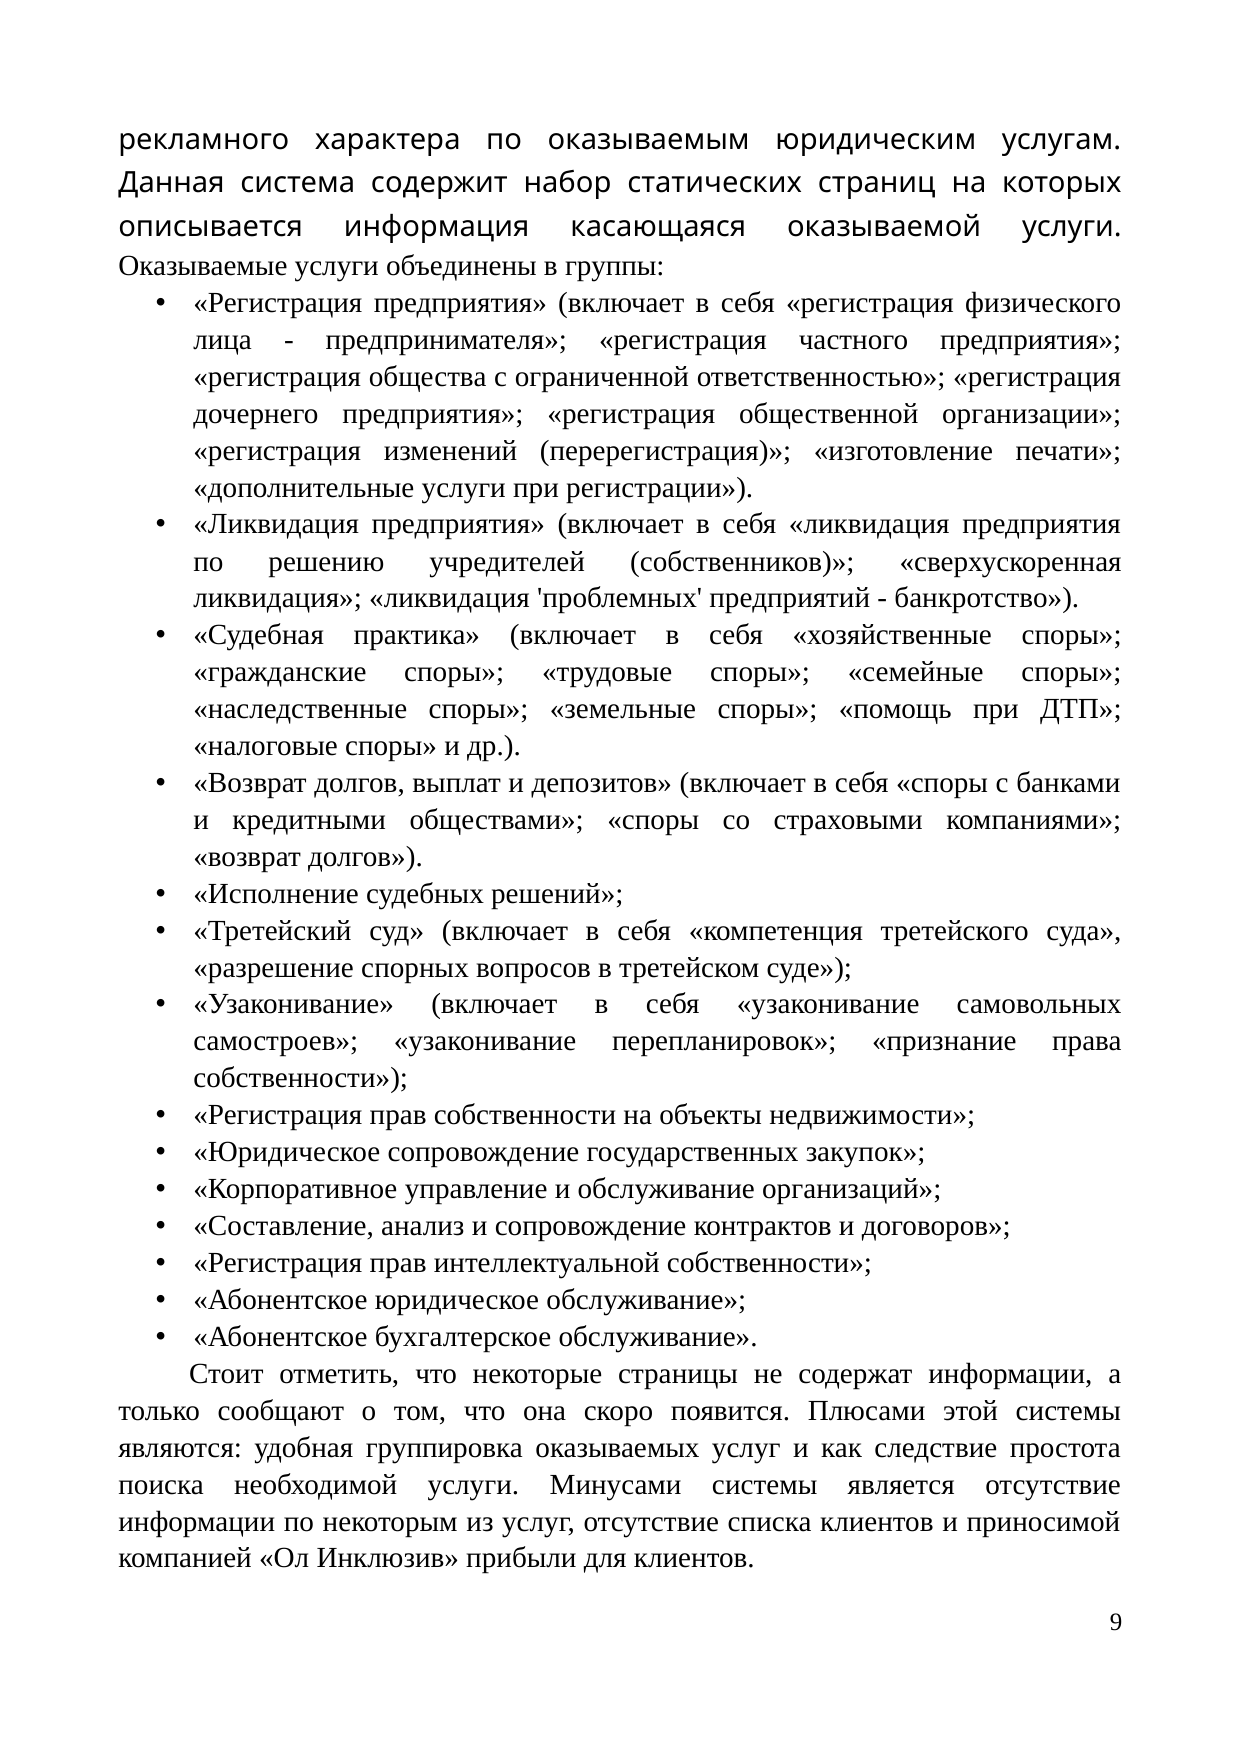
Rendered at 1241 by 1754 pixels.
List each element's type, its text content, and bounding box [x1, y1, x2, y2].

list «Абонентское бухгалтерское обслуживание». [156, 1319, 1122, 1353]
list «Судебная практика» (включает в себя «хозяйственные споры»; «гражданские споры»; «трудовые споры»; «семейные споры»; «наследственные споры»; «земельные споры»; «помощь при ДТП»; «налоговые споры» и др.). [156, 617, 1122, 762]
list «Регистрация прав интеллектуальной собственности»; [156, 1245, 1122, 1279]
list «Абонентское юридическое обслуживание»; [156, 1282, 1122, 1316]
list «Юридическое сопровождение государственных закупок»; [156, 1134, 1122, 1168]
list «Исполнение судебных решений»; [156, 876, 1122, 909]
text рекламного характера по оказываемым юридическим услугам. Данная система содержит набор статических страниц на которых описывается информация касающаяся оказываемой услуги. Оказываемые услуги объединены в группы: [118, 118, 1122, 282]
list «Ликвидация предприятия» (включает в себя «ликвидация предприятия по решению учредителей (собственников)»; «сверхускоренная ликвидация»; «ликвидация 'проблемных' предприятий - банкротство»). [156, 507, 1122, 614]
list «Регистрация предприятия» (включает в себя «регистрация физического лица - предпринимателя»; «регистрация частного предприятия»; «регистрация общества с ограниченной ответственностью»; «регистрация дочернего предприятия»; «регистрация общественной организации»; «регистрация изменений (перерегистрация)»; «изготовление печати»; «дополнительные услуги при регистрации»). [156, 285, 1122, 503]
list «Возврат долгов, выплат и депозитов» (включает в себя «споры с банками и кредитными обществами»; «споры со страховыми компаниями»; «возврат долгов»). [156, 765, 1122, 872]
list «Узаконивание» (включает в себя «узаконивание самовольных самостроев»; «узаконивание перепланировок»; «признание права собственности»); [156, 987, 1122, 1094]
text Стоит отметить, что некоторые страницы не содержат информации, а только сообщают о том, что она скоро появится. Плюсами этой системы являются: удобная группировка оказываемых услуг и как следствие простота поиска необходимой услуги. Минусами системы является отсутствие информации по некоторым из услуг, отсутствие списка клиентов и приносимой компанией «Ол Инклюзив» прибыли для клиентов. [118, 1356, 1122, 1574]
list «Корпоративное управление и обслуживание организаций»; [156, 1171, 1122, 1205]
list «Третейский суд» (включает в себя «компетенция третейского суда», «разрешение спорных вопросов в третейском суде»); [156, 913, 1122, 983]
list «Регистрация прав собственности на объекты недвижимости»; [156, 1097, 1122, 1131]
list «Составление, анализ и сопровождение контрактов и договоров»; [156, 1208, 1122, 1242]
